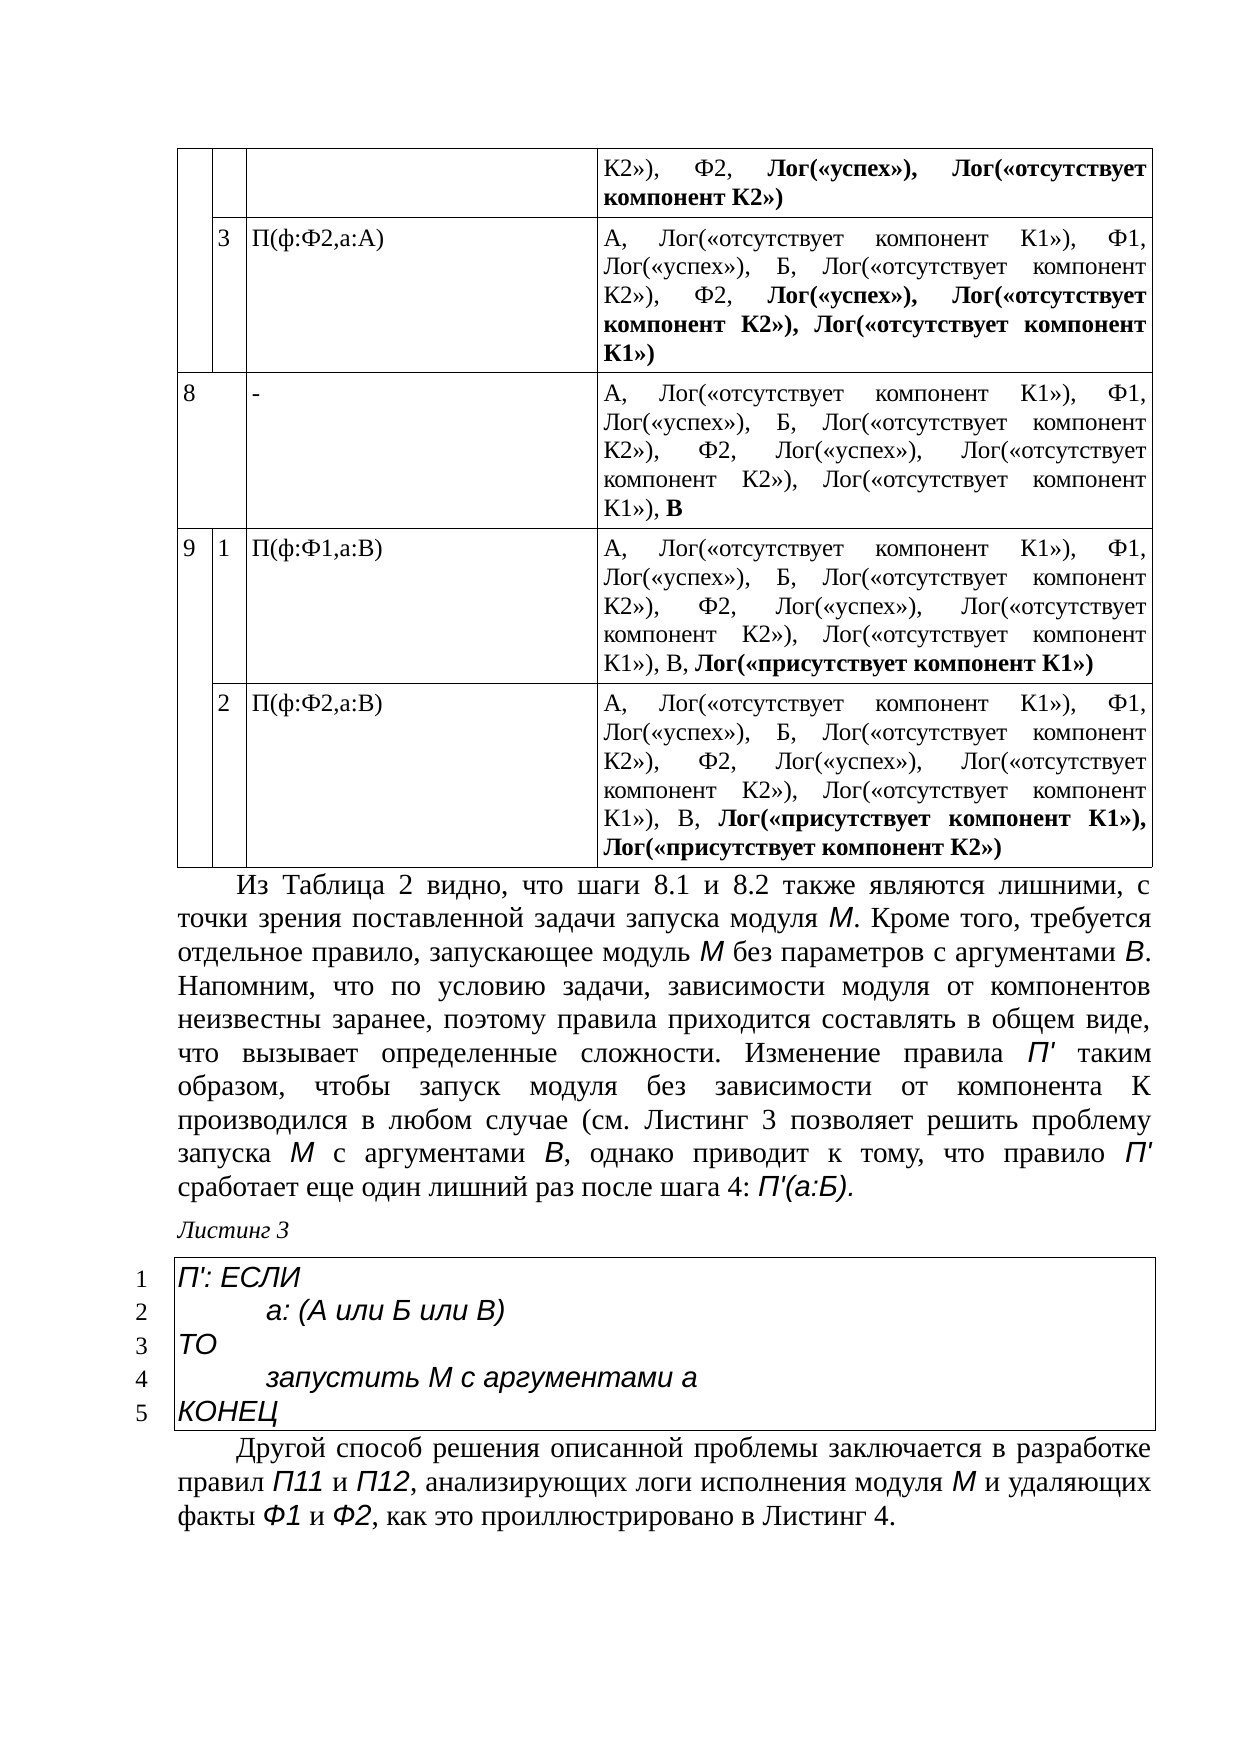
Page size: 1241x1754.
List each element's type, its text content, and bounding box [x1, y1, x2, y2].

text Листинг 3 [177, 1215, 1152, 1244]
text П': ЕСЛИ [175, 1258, 1155, 1293]
text запустить М с аргументами а [177, 1360, 1152, 1391]
table_cell П(ф:Ф2,а:А) [247, 218, 597, 372]
table_cell 9 [178, 529, 212, 867]
table_cell П(ф:Ф1,а:В) [247, 529, 597, 683]
text Другой способ решения описанной проблемы заключается в разработке правил П11 и П12, анализирующих логи исполнения модуля М и удаляющих факты Ф1 и Ф2, как это проиллюстрировано в Листинг 4. [177, 1431, 1152, 1531]
table_cell 8 [178, 373, 246, 527]
table_cell А, Лог(«отсутствует компонент К1»), Ф1, Лог(«успех»), Б, Лог(«отсутствует компонент К2»), Ф2, Лог(«успех»), Лог(«отсутствует компонент К2»), Лог(«отсутствует компонент К1»), В, Лог(«присутствует компонент К1»), Лог(«присутствует компонент К2») [598, 684, 1152, 867]
table_cell К2»), Ф2, Лог(«успех»), Лог(«отсутствует компонент К2») [598, 149, 1152, 217]
table_cell - [247, 373, 597, 527]
table_cell [247, 149, 597, 217]
text КОНЕЦ [175, 1391, 1155, 1430]
table_cell 1 [213, 529, 246, 683]
table_cell [213, 149, 246, 217]
table_cell П(ф:Ф2,а:В) [247, 684, 597, 867]
table_cell 3 [213, 218, 246, 372]
table_cell А, Лог(«отсутствует компонент К1»), Ф1, Лог(«успех»), Б, Лог(«отсутствует компонент К2»), Ф2, Лог(«успех»), Лог(«отсутствует компонент К2»), Лог(«отсутствует компонент К1»), В [598, 373, 1152, 527]
text ТО [177, 1327, 1152, 1360]
table_cell А, Лог(«отсутствует компонент К1»), Ф1, Лог(«успех»), Б, Лог(«отсутствует компонент К2»), Ф2, Лог(«успех»), Лог(«отсутствует компонент К2»), Лог(«отсутствует компонент К1») [598, 218, 1152, 372]
table_cell А, Лог(«отсутствует компонент К1»), Ф1, Лог(«успех»), Б, Лог(«отсутствует компонент К2»), Ф2, Лог(«успех»), Лог(«отсутствует компонент К2»), Лог(«отсутствует компонент К1»), В, Лог(«присутствует компонент К1») [598, 529, 1152, 683]
text Из Таблица 2 видно, что шаги 8.1 и 8.2 также являются лишними, с точки зрения поставленной задачи запуска модуля М. Кроме того, требуется отдельное правило, запускающее модуль М без параметров с аргументами В. Напомним, что по условию задачи, зависимости модуля от компонентов неизвестны заранее, поэтому правила приходится составлять в общем виде, что вызывает определенные сложности. Изменение правила П' таким образом, чтобы запуск модуля без зависимости от компонента К производился в любом случае (см. Листинг 3 позволяет решить проблему запуска М с аргументами В, однако приводит к тому, что правило П' сработает еще один лишний раз после шага 4: П'(а:Б). [177, 868, 1152, 1203]
table_cell [178, 149, 212, 372]
text а: (А или Б или В) [177, 1293, 1152, 1327]
table_cell 2 [213, 684, 246, 867]
